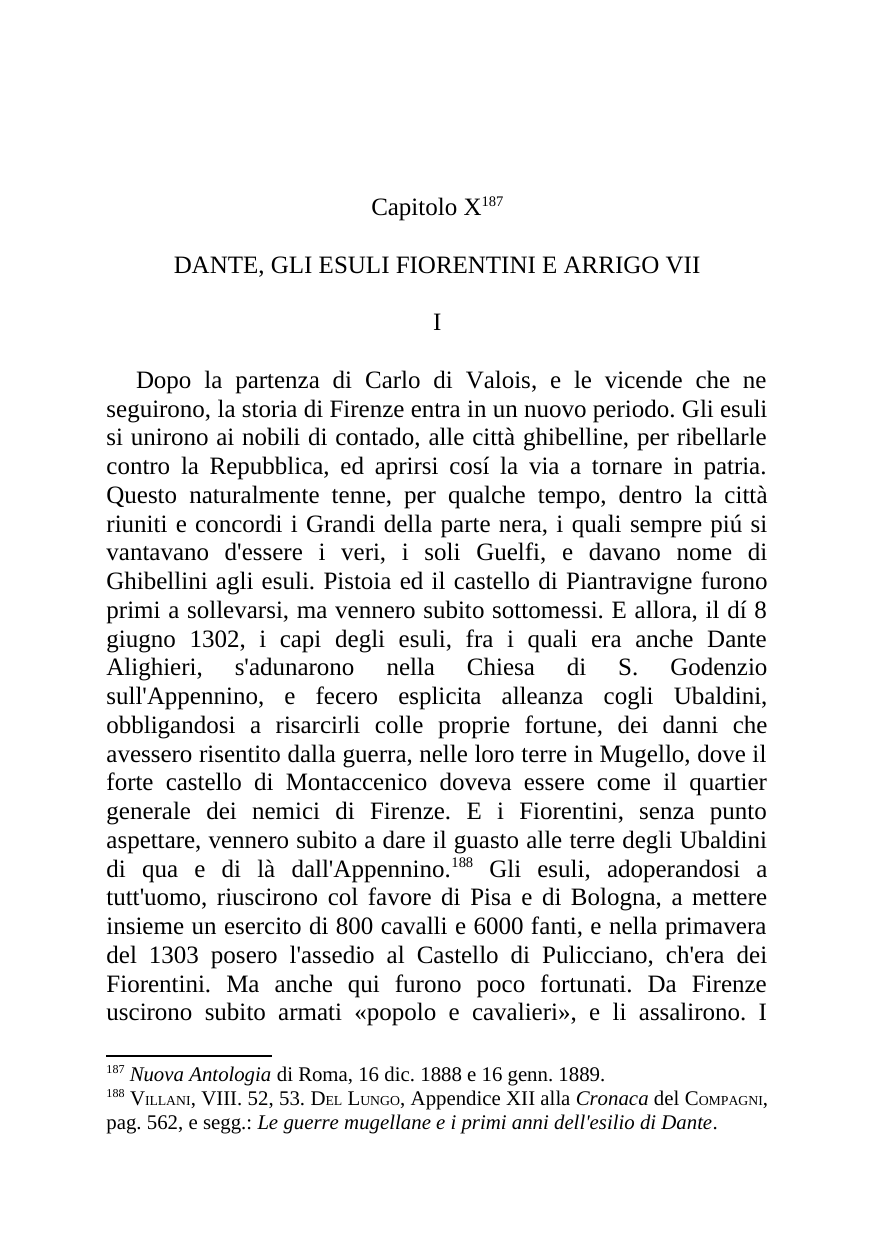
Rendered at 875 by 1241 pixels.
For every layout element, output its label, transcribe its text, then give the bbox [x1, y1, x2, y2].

text Capitolo X [106, 192, 768, 221]
text Dopo la partenza di Carlo di Valois, e le vicende che ne seguirono, la storia di Firenze entra in un nuovo periodo. Gli esuli si unirono ai nobili di contado, alle città ghibelline, per ribellarle contro la Repubblica, ed aprirsi cosí la via a tornare in patria. Questo naturalmente tenne, per qualche tempo, dentro la città riuniti e concordi i Grandi della parte nera, i quali sempre piú si vantavano d'essere i veri, i soli Guelfi, e davano nome di Ghibellini agli esuli. Pistoia ed il castello di Piantravigne furono primi a sollevarsi, ma vennero subito sottomessi. E allora, il dí 8 giugno 1302, i capi degli esuli, fra i quali era anche Dante Alighieri, s'adunarono nella Chiesa di S. Godenzio sull'Appennino, e fecero esplicita alleanza cogli Ubaldini, obbligandosi a risarcirli colle proprie fortune, dei danni che avessero risentito dalla guerra, nelle loro terre in Mugello, dove il forte castello di Montaccenico doveva essere come il quartier generale dei nemici di Firenze. E i Fiorentini, senza punto aspettare, vennero subito a dare il guasto alle terre degli Ubaldini di qua e di là dall'Appennino. Gli esuli, adoperandosi a tutt'uomo, riuscirono col favore di Pisa e di Bologna, a mettere insieme un esercito di 800 cavalli e 6000 fanti, e nella primavera del 1303 posero l'assedio al Castello di Pulicciano, ch'era dei Fiorentini. Ma anche qui furono poco fortunati. Da Firenze uscirono subito armati «popolo e cavalieri», e li assalirono. I [106, 365, 768, 1026]
text I [106, 307, 768, 336]
text DANTE, GLI ESULI FIORENTINI E ARRIGO VII [106, 250, 768, 279]
text Nuova Antologia di Roma, 16 dic. 1888 e 16 genn. 1889. [106, 1062, 768, 1086]
text Villani, VIII. 52, 53. Del Lungo, Appendice XII alla Cronaca del Compagni, pag. 562, e segg.: Le guerre mugellane e i primi anni dell'esilio di Dante. [106, 1086, 768, 1134]
